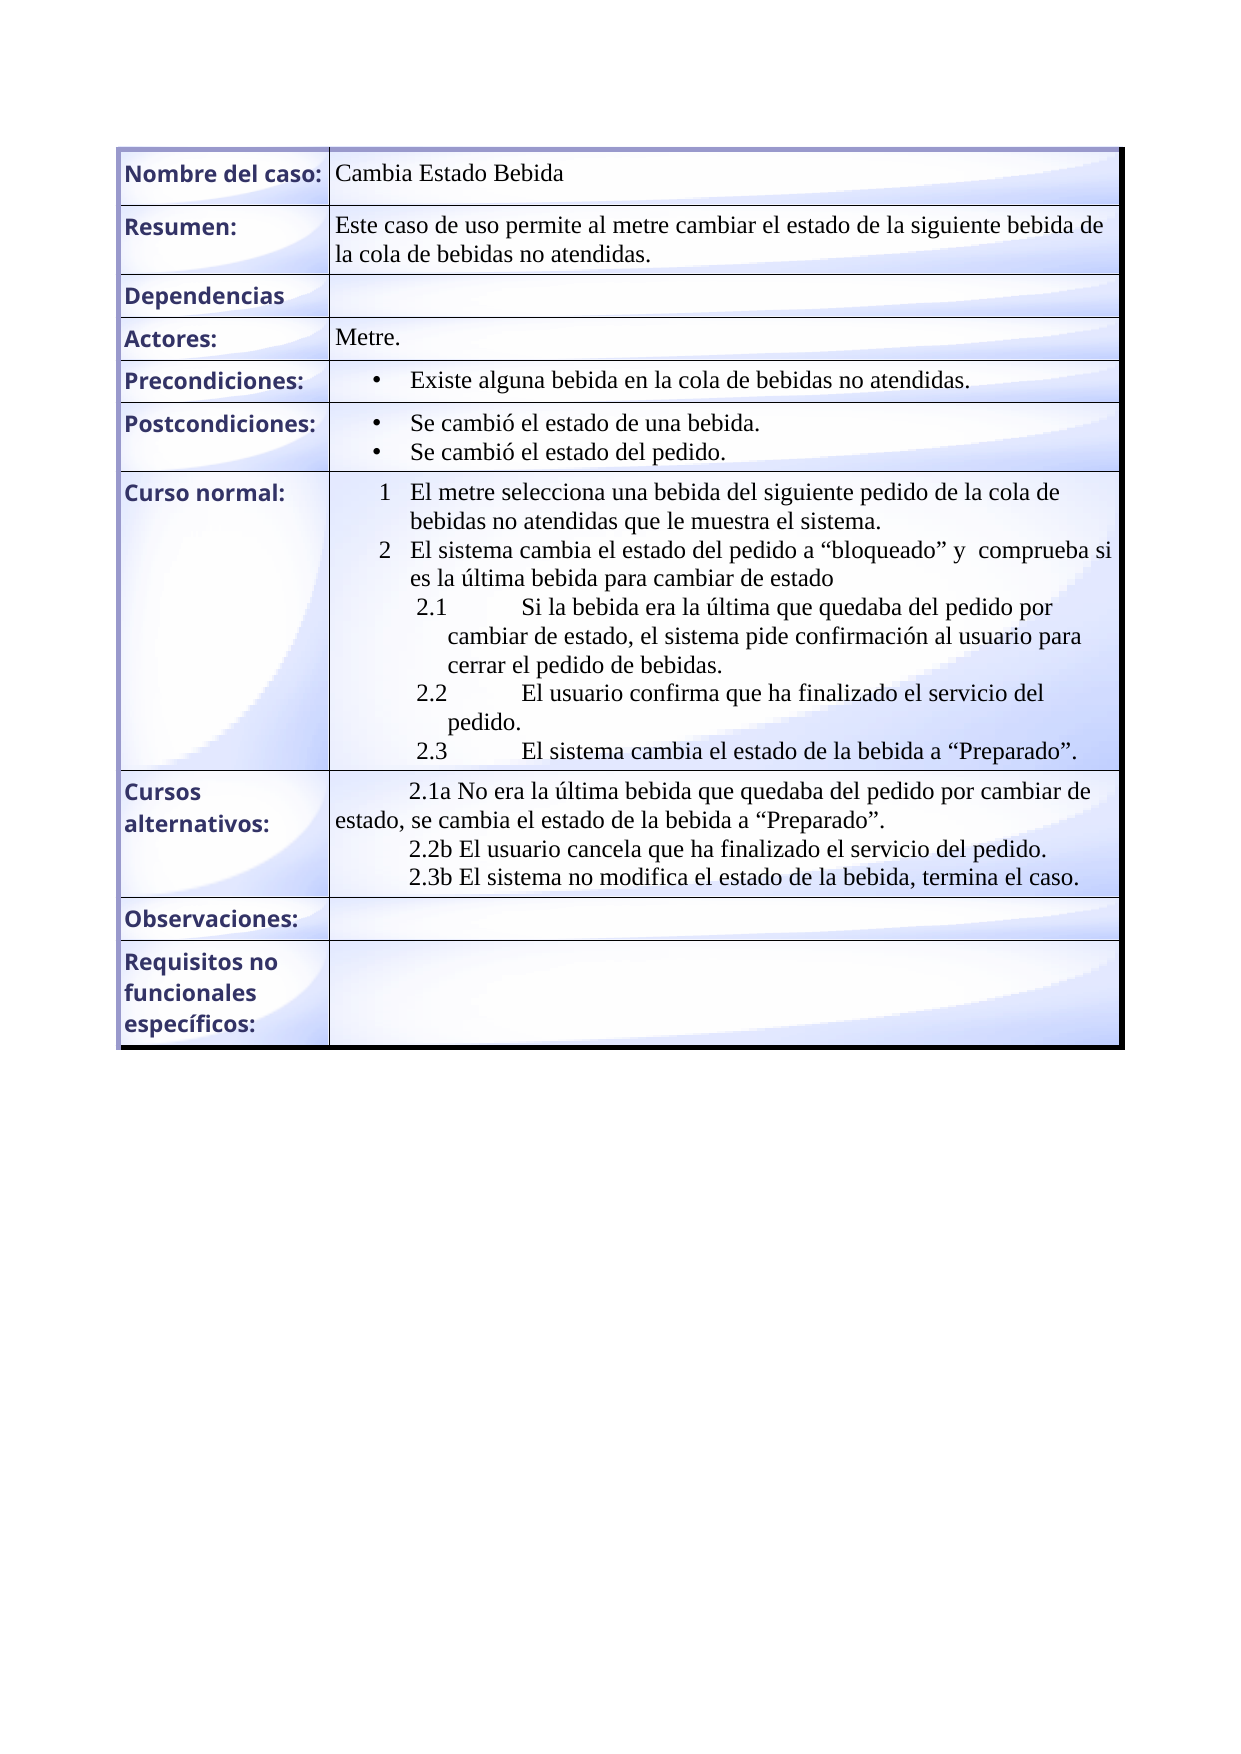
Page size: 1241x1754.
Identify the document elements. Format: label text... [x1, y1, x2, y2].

table_cell Curso normal: [121, 472, 329, 770]
table_cell Se cambió el estado de una bebida. Se cambió el estado del pedido. [330, 403, 1119, 471]
table_cell [330, 898, 1119, 940]
table_cell Existe alguna bebida en la cola de bebidas no atendidas. [330, 361, 1119, 402]
table_header Nombre del caso: [121, 152, 329, 205]
table_cell [330, 941, 1119, 1045]
table_cell Dependencias [121, 275, 329, 317]
table_cell 2.1a No era la última bebida que quedaba del pedido por cambiar de estado, se cambia el estado de la bebida a “Preparado”. 2.2b El usuario cancela que ha finalizado el servicio del pedido. 2.3b El sistema no modifica el estado de la bebida, termina el caso. [330, 771, 1119, 897]
table_cell Resumen: [121, 206, 329, 274]
table_cell Metre. [330, 318, 1119, 359]
table_cell Este caso de uso permite al metre cambiar el estado de la siguiente bebida de la cola de bebidas no atendidas. [330, 206, 1119, 274]
table_cell Cursos alternativos: [121, 771, 329, 897]
table_cell Requisitos no funcionales específicos: [121, 941, 329, 1045]
table_cell El metre selecciona una bebida del siguiente pedido de la cola de bebidas no atendidas que le muestra el sistema. El sistema cambia el estado del pedido a “bloqueado” y comprueba si es la última bebida para cambiar de estado Si la bebida era la última que quedaba del pedido por cambiar de estado, el sistema pide confirmación al usuario para cerrar el pedido de bebidas. El usuario confirma que ha finalizado el servicio del pedido. El sistema cambia el estado de la bebida a “Preparado”. [330, 472, 1119, 770]
table_cell [330, 275, 1119, 317]
table_cell Precondiciones: [121, 361, 329, 402]
table_cell Observaciones: [121, 898, 329, 940]
table_cell Actores: [121, 318, 329, 359]
table_header Cambia Estado Bebida [330, 152, 1119, 205]
table_cell Postcondiciones: [121, 403, 329, 471]
